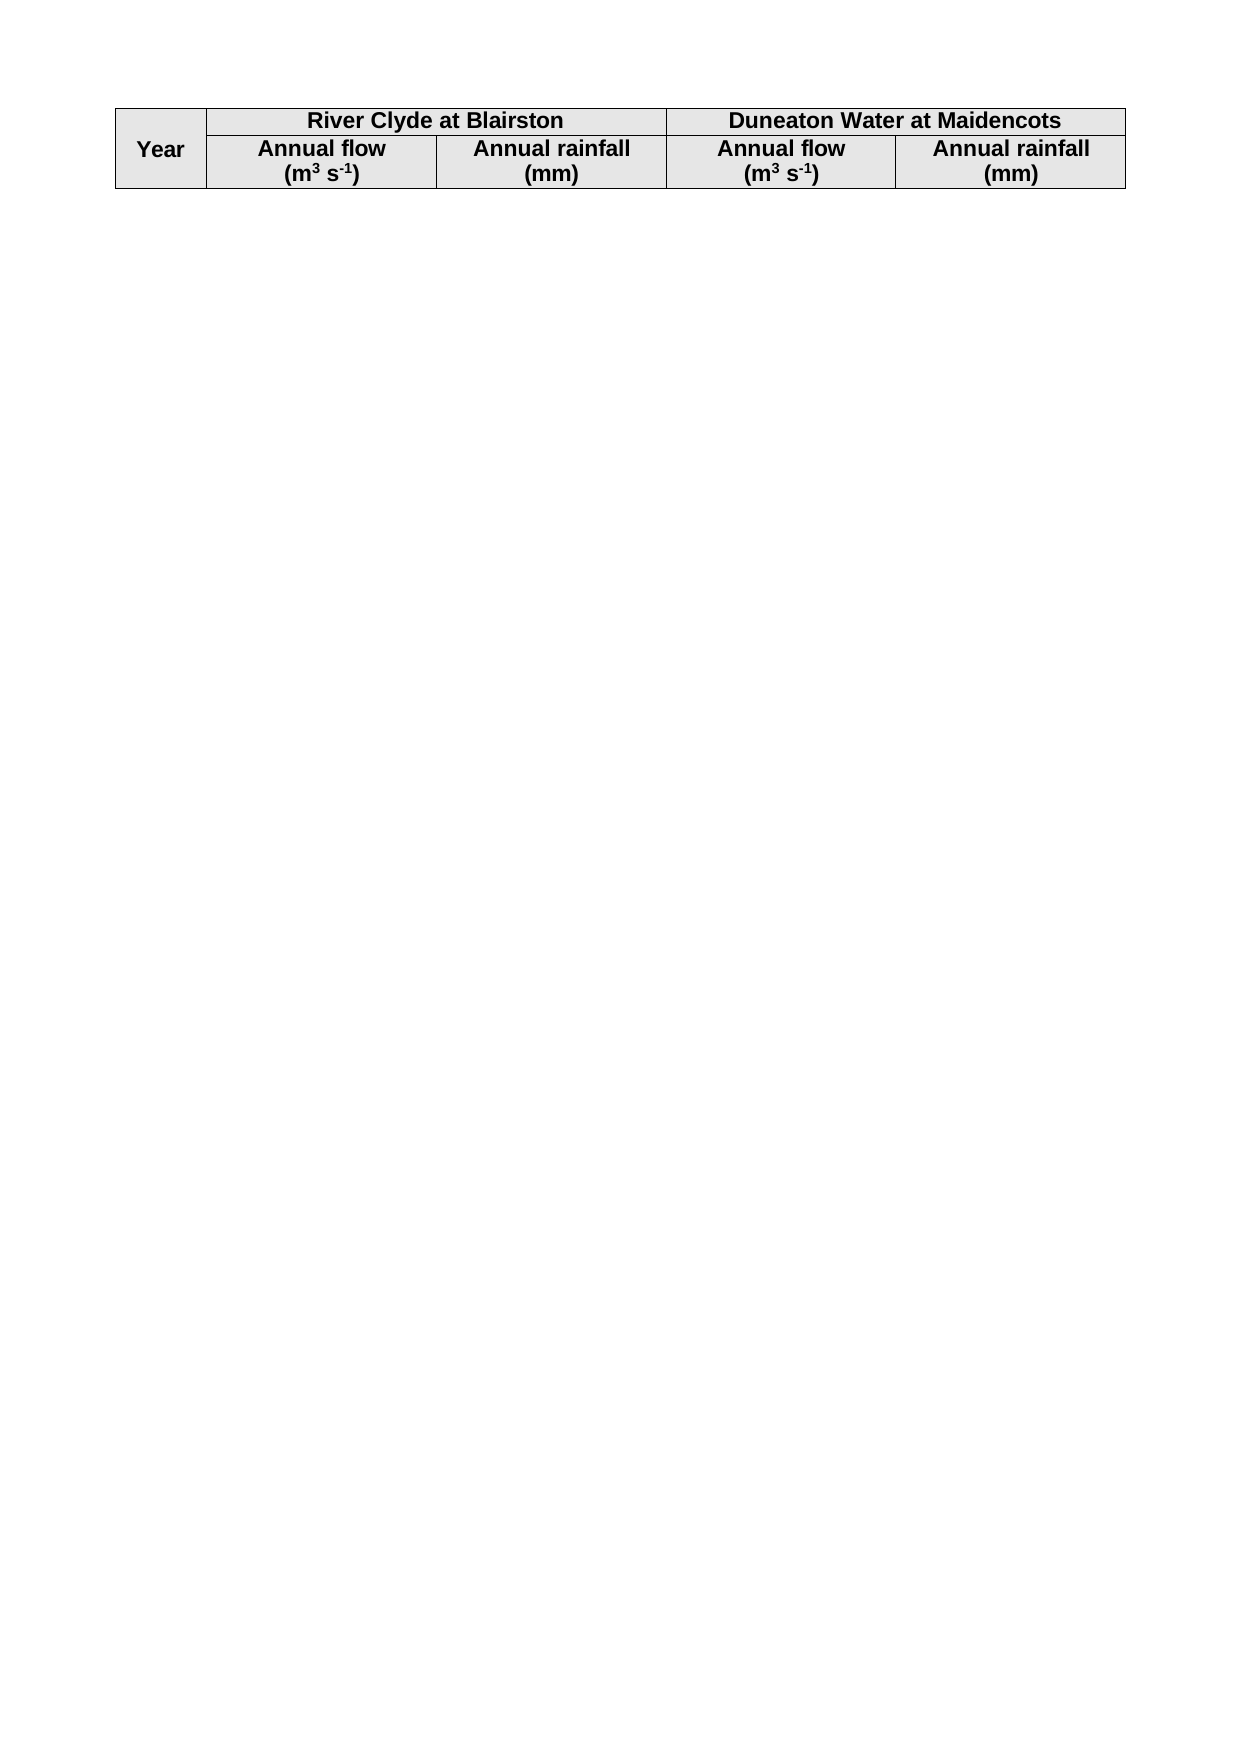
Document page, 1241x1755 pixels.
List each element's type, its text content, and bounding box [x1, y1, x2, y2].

table_cell Annual flow (m3 s-1) [207, 136, 436, 188]
table_cell Annual flow (m3 s-1) [667, 136, 895, 188]
table_cell Annual rainfall (mm) [896, 136, 1125, 188]
table_header River Clyde at Blairston [207, 109, 666, 135]
table_cell Annual rainfall (mm) [437, 136, 666, 188]
table_header Year [116, 109, 206, 188]
table_header Duneaton Water at Maidencots [667, 109, 1125, 135]
